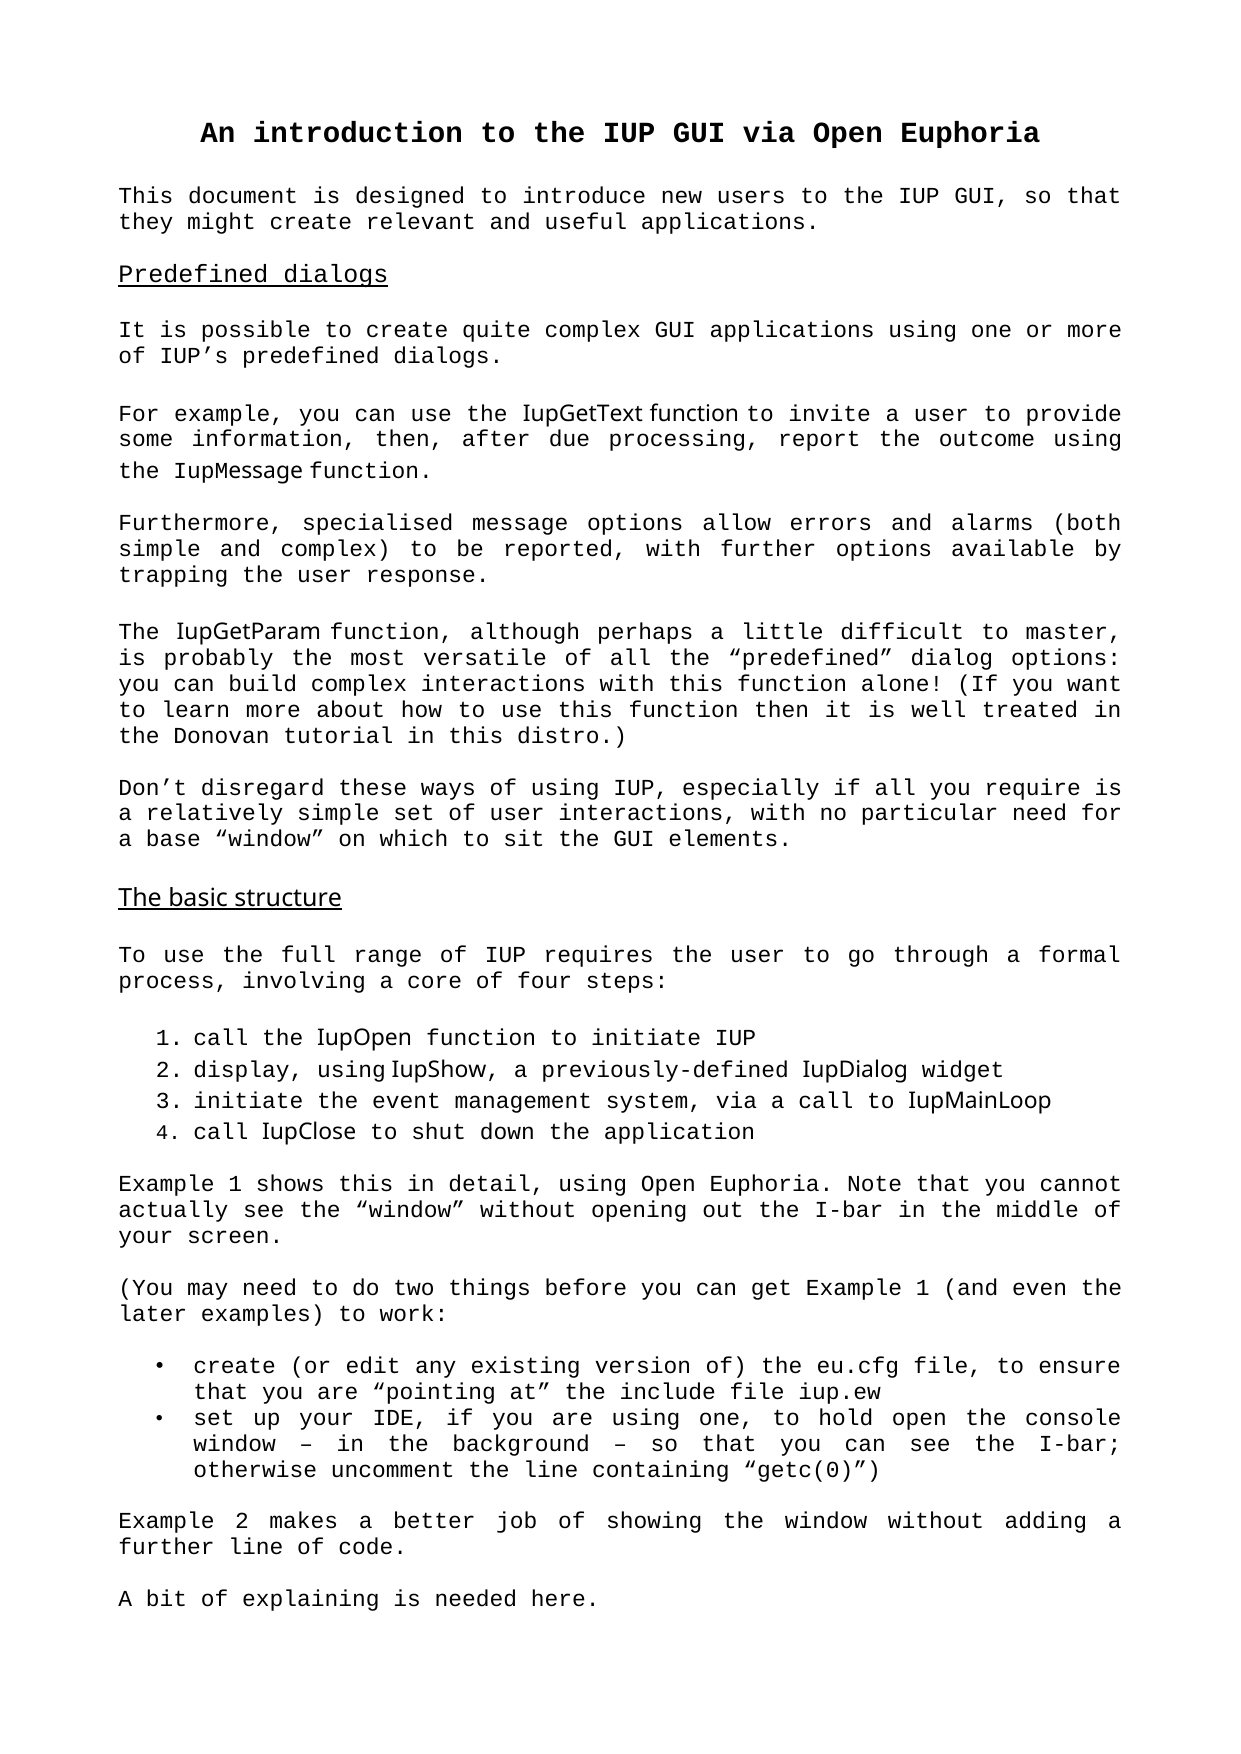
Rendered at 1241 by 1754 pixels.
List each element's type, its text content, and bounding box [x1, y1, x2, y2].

list call the IupOpen function to initiate IUP [156, 1021, 1122, 1053]
text Example 1 shows this in detail, using Open Euphoria. Note that you cannot actually see the “window” without opening out the I-bar in the middle of your screen. [118, 1173, 1122, 1250]
text For example, you can use the IupGetText function to invite a user to provide some information, then, after due processing, report the outcome using the IupMessage function. [118, 396, 1122, 485]
text Don’t disregard these ways of using IUP, especially if all you require is a relatively simple set of user interactions, with no particular need for a base “window” on which to sit the GUI elements. [118, 776, 1122, 854]
list call IupClose to shut down the application [156, 1115, 1122, 1147]
text Furthermore, specialised message options allow errors and alarms (both simple and complex) to be reported, with further options available by trapping the user response. [118, 511, 1122, 589]
list set up your IDE, if you are using one, to hold open the console window – in the background – so that you can see the I-bar; otherwise uncomment the line containing “getc(0)”) [156, 1406, 1122, 1484]
text A bit of explaining is needed here. [118, 1588, 1122, 1613]
text The IupGetParam function, although perhaps a little difficult to master, is probably the most versatile of all the “predefined” dialog options: you can build complex interactions with this function alone! (If you want to learn more about how to use this function then it is well treated in the Donovan tutorial in this distro.) [118, 615, 1122, 750]
text The basic structure [118, 879, 1122, 914]
text Predefined dialogs [118, 262, 1122, 290]
text This document is designed to introduce new users to the IUP GUI, so that they might create relevant and useful applications. [118, 184, 1122, 236]
text (You may need to do two things before you can get Example 1 (and even the later examples) to work: [118, 1276, 1122, 1328]
list create (or edit any existing version of) the eu.cfg file, to ensure that you are “pointing at” the include file iup.ew [156, 1354, 1122, 1406]
text To use the full range of IUP requires the user to go through a formal process, involving a core of four steps: [118, 943, 1122, 995]
text It is possible to create quite complex GUI applications using one or more of IUP’s predefined dialogs. [118, 319, 1122, 371]
list display, using IupShow, a previously-defined IupDialog widget [156, 1053, 1122, 1084]
text Example 2 makes a better job of showing the window without adding a further line of code. [118, 1510, 1122, 1562]
list initiate the event management system, via a call to IupMainLoop [156, 1084, 1122, 1115]
text An introduction to the IUP GUI via Open Euphoria [118, 118, 1122, 151]
